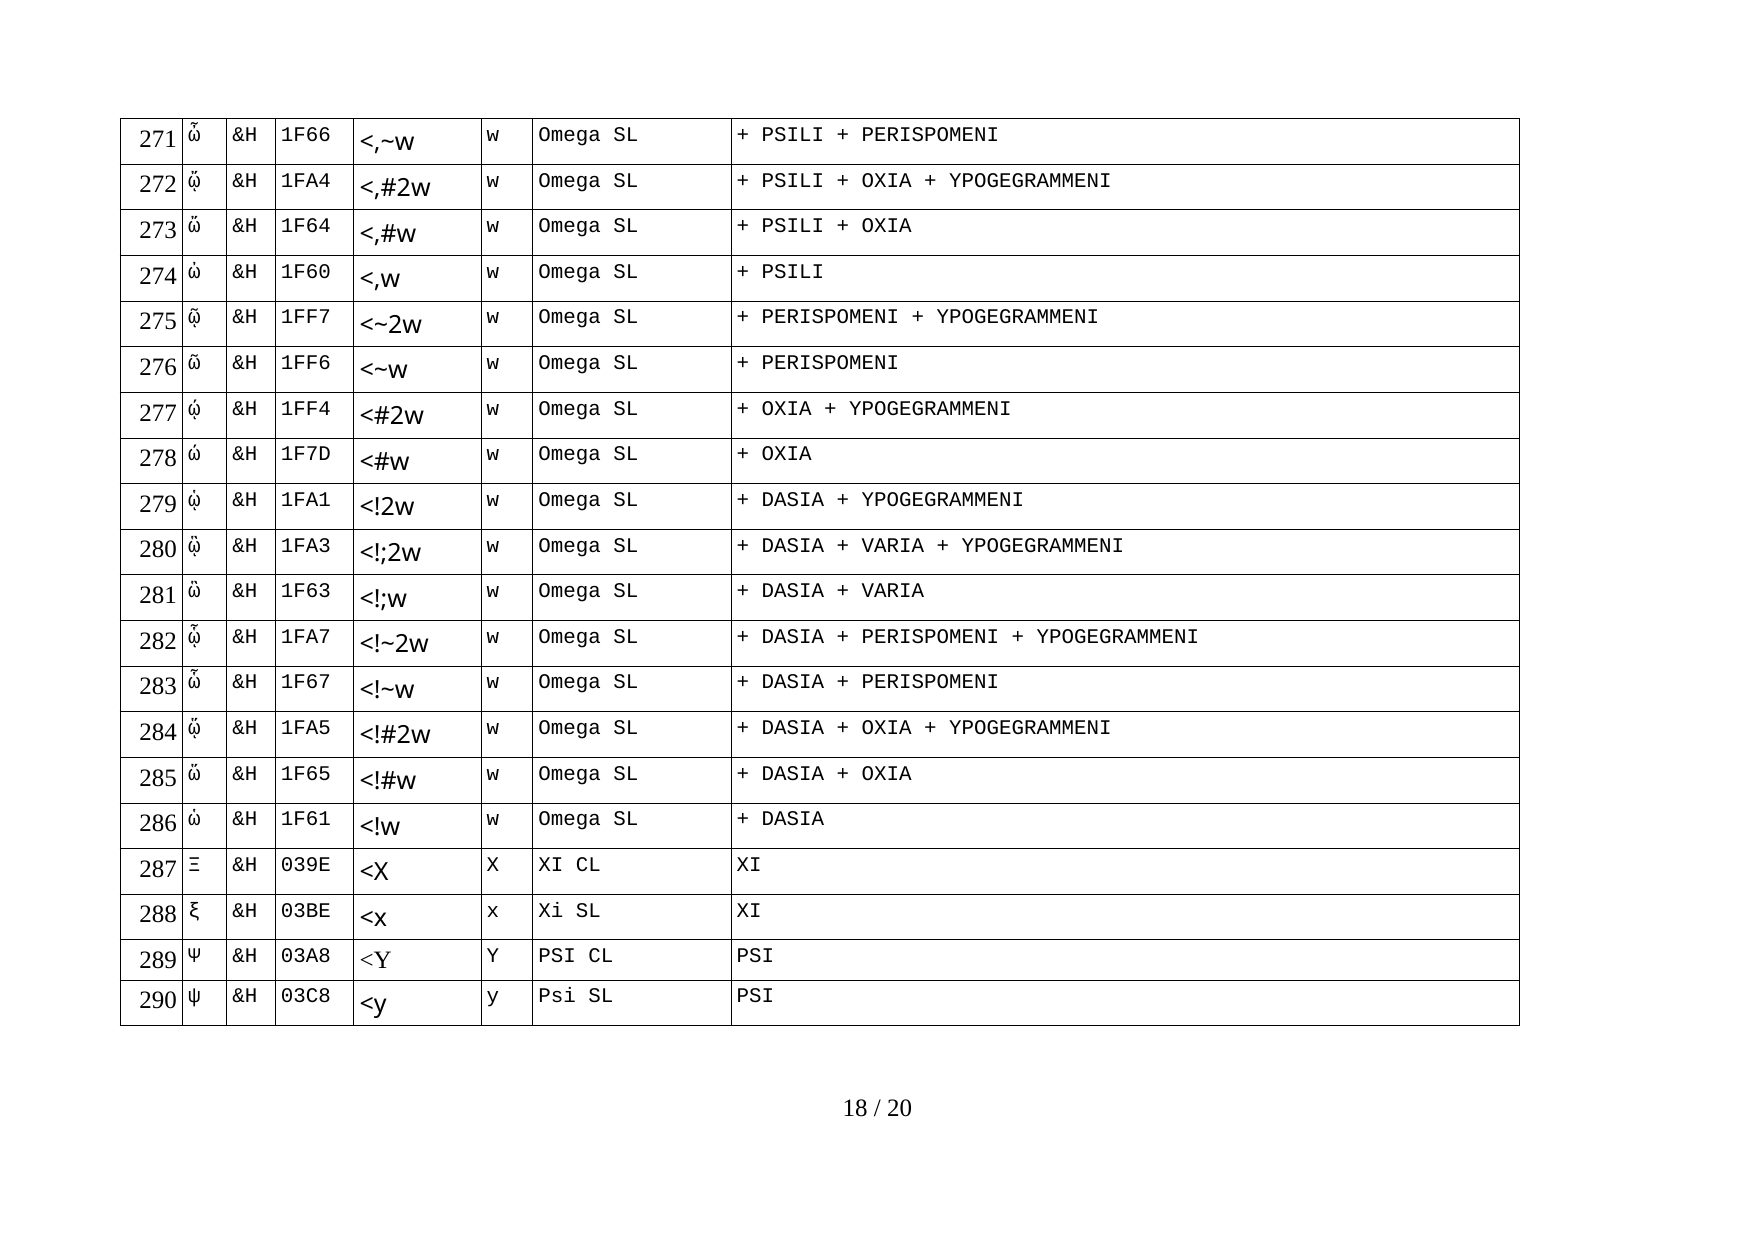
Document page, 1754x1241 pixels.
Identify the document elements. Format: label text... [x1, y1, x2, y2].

table_cell 1FA4 [276, 165, 353, 209]
table_cell Omega SL [533, 712, 731, 757]
table_cell ᾧ [183, 621, 226, 666]
table_cell + OXIA + YPOGEGRAMMENI [732, 393, 1519, 437]
table_cell 283 [121, 667, 182, 711]
table_cell ᾤ [183, 165, 226, 209]
table_cell Ψ [183, 940, 226, 980]
table_cell + DASIA [732, 804, 1519, 848]
table_cell 03C8 [276, 981, 353, 1025]
table_cell <Y [354, 940, 481, 980]
table_cell + DASIA + YPOGEGRAMMENI [732, 484, 1519, 529]
table_cell ᾡ [183, 484, 226, 529]
table_cell 1FF7 [276, 302, 353, 346]
table_cell 287 [121, 849, 182, 894]
table_cell <,~w [354, 119, 481, 164]
table_cell Xi SL [533, 895, 731, 939]
table_cell <,w [354, 256, 481, 301]
table_cell 273 [121, 210, 182, 255]
table_cell 1F66 [276, 119, 353, 164]
table_cell 1F60 [276, 256, 353, 301]
table_cell Omega SL [533, 575, 731, 620]
table_cell ᾥ [183, 712, 226, 757]
table_cell 039E [276, 849, 353, 894]
table_cell 286 [121, 804, 182, 848]
table_cell 279 [121, 484, 182, 529]
table_cell <!;w [354, 575, 481, 620]
table_cell ὧ [183, 667, 226, 711]
table_cell 1F63 [276, 575, 353, 620]
table_cell X [482, 849, 532, 894]
table_cell + PERISPOMENI [732, 347, 1519, 392]
table_cell Omega SL [533, 119, 731, 164]
table_cell + PSILI [732, 256, 1519, 301]
table_cell &H [227, 712, 275, 757]
table_cell ὦ [183, 119, 226, 164]
table_cell w [482, 347, 532, 392]
table_cell 1F7D [276, 439, 353, 483]
table_cell 284 [121, 712, 182, 757]
table_cell 274 [121, 256, 182, 301]
table_cell 277 [121, 393, 182, 437]
table_cell &H [227, 393, 275, 437]
table_cell 290 [121, 981, 182, 1025]
table_cell + OXIA [732, 439, 1519, 483]
table_cell Omega SL [533, 439, 731, 483]
table_cell Omega SL [533, 758, 731, 802]
table_cell &H [227, 210, 275, 255]
table_cell w [482, 165, 532, 209]
table_cell 03A8 [276, 940, 353, 980]
table_cell XI [732, 849, 1519, 894]
table_cell 272 [121, 165, 182, 209]
table_cell ὠ [183, 256, 226, 301]
table_cell <!~2w [354, 621, 481, 666]
table_cell 1F65 [276, 758, 353, 802]
table_cell <y [354, 981, 481, 1025]
table_cell ὥ [183, 758, 226, 802]
table_cell &H [227, 940, 275, 980]
table_cell &H [227, 758, 275, 802]
table_cell ξ [183, 895, 226, 939]
table_cell <!;2w [354, 530, 481, 574]
table_cell w [482, 393, 532, 437]
table_cell ψ [183, 981, 226, 1025]
table_cell XI [732, 895, 1519, 939]
table_cell <#w [354, 439, 481, 483]
table_cell + PSILI + OXIA [732, 210, 1519, 255]
table_cell <x [354, 895, 481, 939]
table_cell Omega SL [533, 484, 731, 529]
table_cell 1F64 [276, 210, 353, 255]
table_cell &H [227, 302, 275, 346]
table_cell 1FF6 [276, 347, 353, 392]
table_cell w [482, 302, 532, 346]
table_cell + DASIA + PERISPOMENI [732, 667, 1519, 711]
table_cell + DASIA + VARIA [732, 575, 1519, 620]
table_cell w [482, 712, 532, 757]
table_cell Omega SL [533, 165, 731, 209]
table_cell &H [227, 119, 275, 164]
table_cell Omega SL [533, 347, 731, 392]
table_cell w [482, 439, 532, 483]
table_cell Omega SL [533, 210, 731, 255]
table_cell w [482, 758, 532, 802]
table_cell Omega SL [533, 804, 731, 848]
table_cell + DASIA + OXIA [732, 758, 1519, 802]
table_cell 289 [121, 940, 182, 980]
table_cell 1F61 [276, 804, 353, 848]
table_cell w [482, 210, 532, 255]
table_cell 276 [121, 347, 182, 392]
table_cell + PSILI + PERISPOMENI [732, 119, 1519, 164]
table_cell &H [227, 804, 275, 848]
table_cell 281 [121, 575, 182, 620]
table_cell Omega SL [533, 530, 731, 574]
table_cell x [482, 895, 532, 939]
table_cell + DASIA + OXIA + YPOGEGRAMMENI [732, 712, 1519, 757]
table_cell PSI CL [533, 940, 731, 980]
table_cell Omega SL [533, 256, 731, 301]
table_cell PSI [732, 981, 1519, 1025]
table_cell &H [227, 484, 275, 529]
table_cell 1FA5 [276, 712, 353, 757]
table_cell + DASIA + PERISPOMENI + YPOGEGRAMMENI [732, 621, 1519, 666]
table_cell &H [227, 849, 275, 894]
table_cell w [482, 804, 532, 848]
table_cell <!w [354, 804, 481, 848]
table_cell ὣ [183, 575, 226, 620]
table_cell <X [354, 849, 481, 894]
table_cell XI CL [533, 849, 731, 894]
table_cell 1FA7 [276, 621, 353, 666]
table_cell 1FA1 [276, 484, 353, 529]
table_cell <,#2w [354, 165, 481, 209]
table_cell Omega SL [533, 393, 731, 437]
table_cell w [482, 667, 532, 711]
table_cell &H [227, 347, 275, 392]
table_cell 1FA3 [276, 530, 353, 574]
table_cell 285 [121, 758, 182, 802]
table_cell &H [227, 439, 275, 483]
table_cell 275 [121, 302, 182, 346]
table_cell <!~w [354, 667, 481, 711]
table_cell 278 [121, 439, 182, 483]
table_cell &H [227, 667, 275, 711]
table_cell ὤ [183, 210, 226, 255]
table_cell 1F67 [276, 667, 353, 711]
table_cell Omega SL [533, 302, 731, 346]
table_cell ᾣ [183, 530, 226, 574]
table_cell &H [227, 981, 275, 1025]
table_cell 271 [121, 119, 182, 164]
table_cell 280 [121, 530, 182, 574]
table_cell <!#2w [354, 712, 481, 757]
table_cell y [482, 981, 532, 1025]
table_cell 288 [121, 895, 182, 939]
table_cell w [482, 530, 532, 574]
table_cell &H [227, 256, 275, 301]
table_cell 03BE [276, 895, 353, 939]
table_cell w [482, 119, 532, 164]
table_cell w [482, 484, 532, 529]
table_cell <!#w [354, 758, 481, 802]
table_cell Omega SL [533, 667, 731, 711]
table_cell + PERISPOMENI + YPOGEGRAMMENI [732, 302, 1519, 346]
table_cell 1FF4 [276, 393, 353, 437]
table_cell &H [227, 895, 275, 939]
table_cell &H [227, 621, 275, 666]
table_cell + PSILI + OXIA + YPOGEGRAMMENI [732, 165, 1519, 209]
table_cell &H [227, 575, 275, 620]
table_cell <,#w [354, 210, 481, 255]
table_cell &H [227, 530, 275, 574]
table_cell &H [227, 165, 275, 209]
table_cell w [482, 621, 532, 666]
table_cell w [482, 575, 532, 620]
table_cell Omega SL [533, 621, 731, 666]
table_cell + DASIA + VARIA + YPOGEGRAMMENI [732, 530, 1519, 574]
table_cell ῶ [183, 347, 226, 392]
table_cell <~w [354, 347, 481, 392]
table_cell Y [482, 940, 532, 980]
table_cell PSI [732, 940, 1519, 980]
table_cell <!2w [354, 484, 481, 529]
table_cell <~2w [354, 302, 481, 346]
table_cell ὡ [183, 804, 226, 848]
table_cell ώ [183, 439, 226, 483]
table_cell 282 [121, 621, 182, 666]
table_cell Psi SL [533, 981, 731, 1025]
table_cell w [482, 256, 532, 301]
table_cell ῴ [183, 393, 226, 437]
table_cell <#2w [354, 393, 481, 437]
table_cell Ξ [183, 849, 226, 894]
table_cell ῷ [183, 302, 226, 346]
